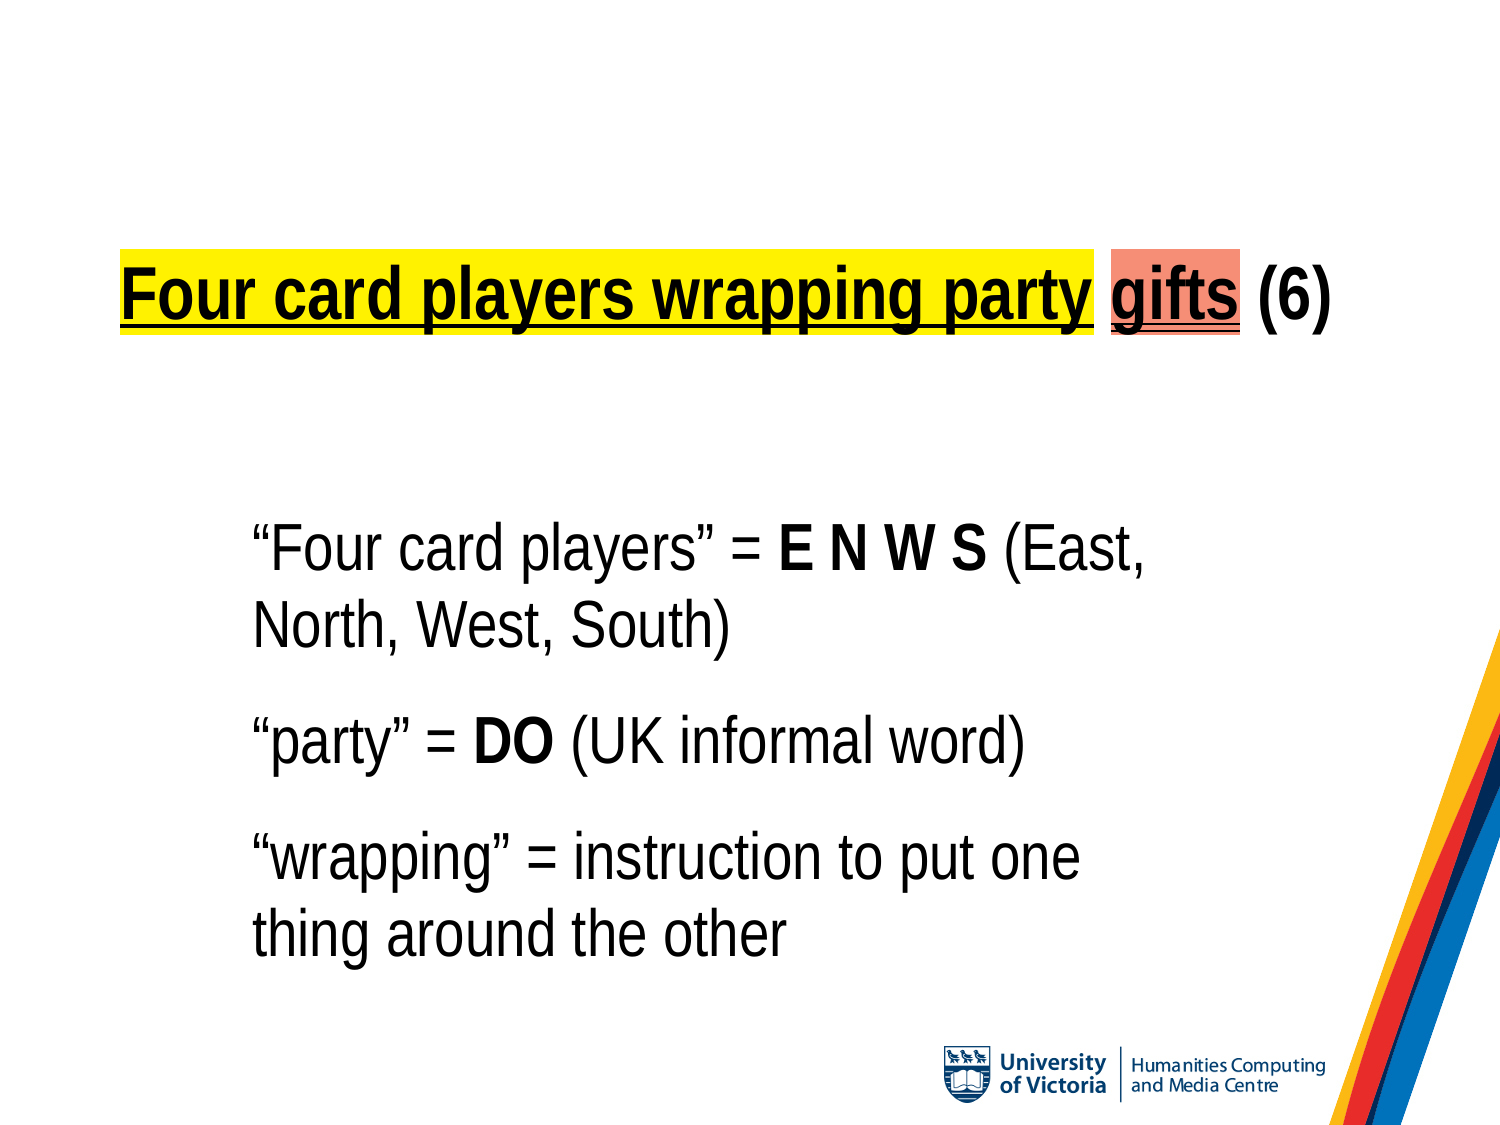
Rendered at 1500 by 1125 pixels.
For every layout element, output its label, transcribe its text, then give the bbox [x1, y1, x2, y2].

picture [0, 0, 1500, 1125]
list “Four card players” = E N W S (East, North, West, South) “party” = DO (UK informal word) “wrapping” = instruction to put one thing around the other [181, 507, 1209, 1015]
title Four card players wrapping party gifts (6) [120, 198, 1380, 386]
